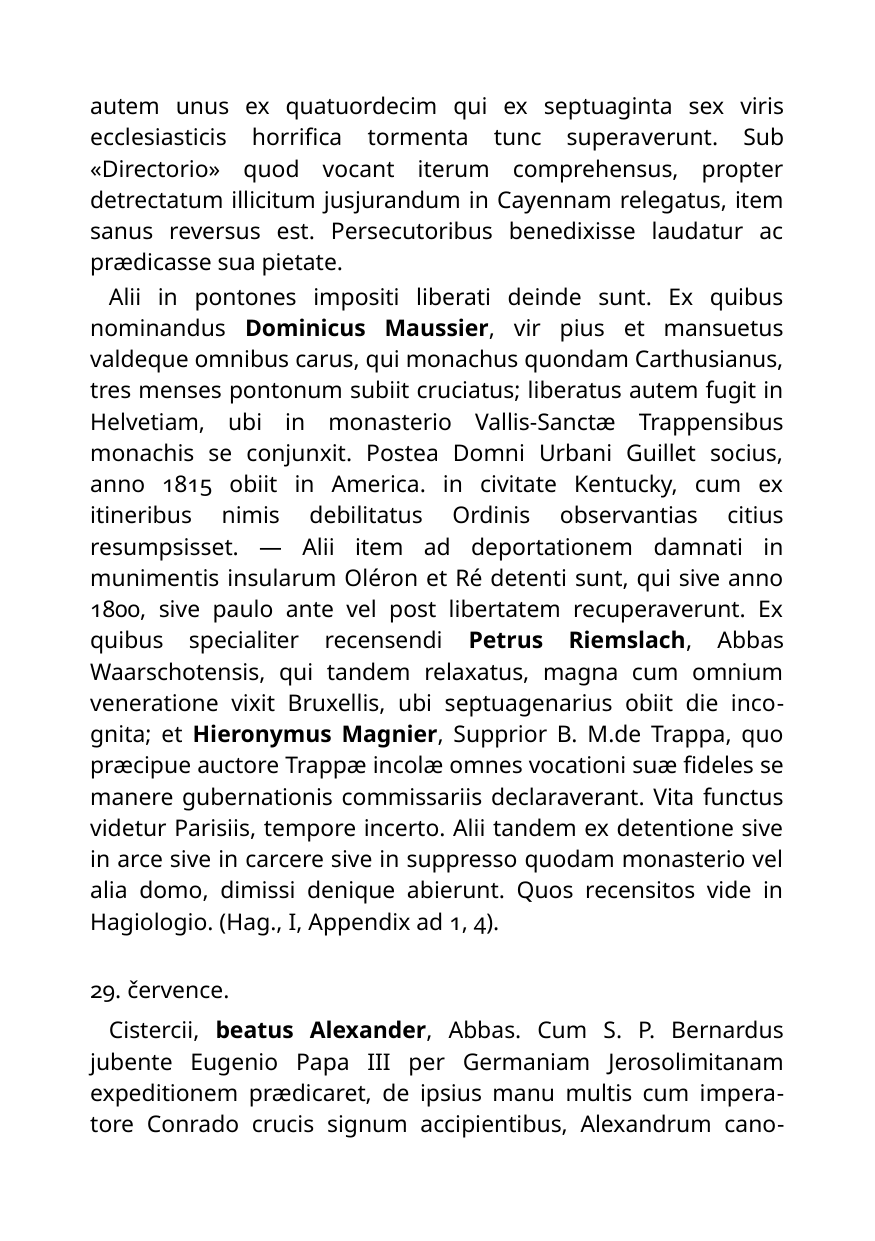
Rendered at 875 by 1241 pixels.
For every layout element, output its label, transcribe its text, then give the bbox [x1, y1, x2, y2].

text Alii in pontones impositi liberati deinde sunt. Ex quibus nominandus Dominicus Maussier, vir pius et mansuetus valdeque omnibus carus, qui monachus quondam Carthusianus, tres menses pontonum subiit cruciatus; liberatus autem fugit in Helvetiam, ubi in monasterio Vallis-Sanctæ Trappensibus monachis se conjunxit. Postea Domni Urbani Guillet socius, anno 1815 obiit in America. in civitate Kentucky, cum ex itineribus nimis debilitatus Ordinis observantias citius resumpsisset. — Alii item ad deportationem damnati in munimentis insularum Oléron et Ré detenti sunt, qui sive anno 1800, sive paulo ante vel post libertatem recuperaverunt. Ex quibus specialiter recensendi Petrus Riemslach, Abbas Waarschotensis, qui tandem relaxatus, magna cum omnium veneratione vixit Bruxellis, ubi septuagenarius obiit die inco­gnita; et Hieronymus Magnier, Supprior B. M.de Trappa, quo præcipue auctore Trappæ incolæ omnes vocationi suæ fideles se manere gubernationis commissariis declaraverant. Vita functus videtur Parisiis, tempore incerto. Alii tandem ex detentione sive in arce sive in carcere sive in suppresso quodam monasterio vel alia domo, dimissi denique abierunt. Quos recensitos vide in Hagiologio. (Hag., I, Appendix ad 1, 4). [90, 281, 784, 937]
text autem unus ex quatuordecim qui ex sep­tuaginta sex viris ecclesiasticis horrifica tormenta tunc supera­verunt. Sub «Directorio» quod vocant iterum comprehensus, propter detrectatum illicitum jusjurandum in Cayennam relegatus, item sanus reversus est. Persecutoribus benedixisse laudatur ac prædicasse sua pietate. [90, 90, 784, 277]
text 29. července. [90, 974, 784, 1005]
text Cistercii, beatus Alexander, Abbas. Cum S. P. Bernardus jubente Eugenio Papa III per Germaniam Jerosolimitanam expeditionem prædicaret, de ipsius manu multis cum impera­tore Conrado crucis signum accipientibus, Alexandrum cano­ [90, 1014, 784, 1139]
